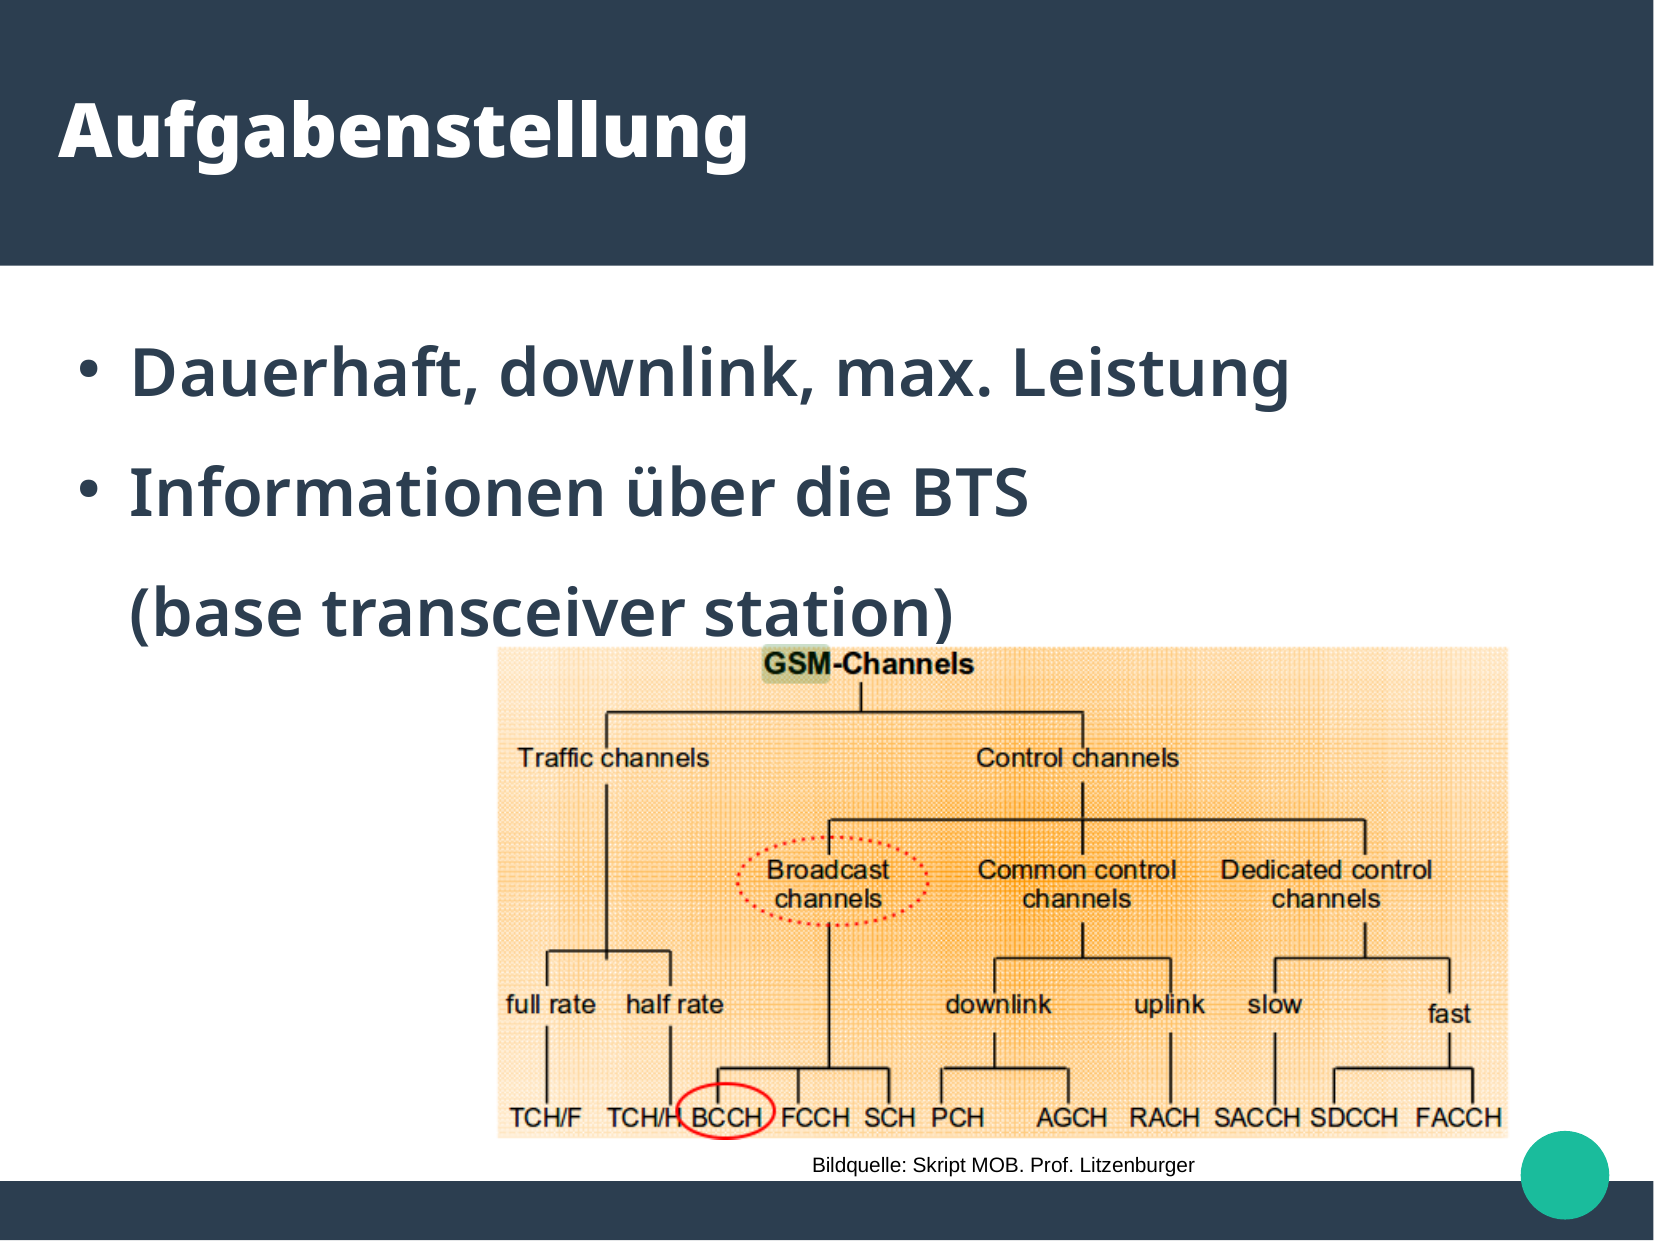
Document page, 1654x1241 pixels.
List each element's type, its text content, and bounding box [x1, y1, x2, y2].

picture [495, 644, 1513, 1141]
title Aufgabenstellung [59, 49, 1595, 207]
list Dauerhaft, downlink, max. Leistung Informationen über die BTS (base transceiver station) [59, 324, 1595, 720]
